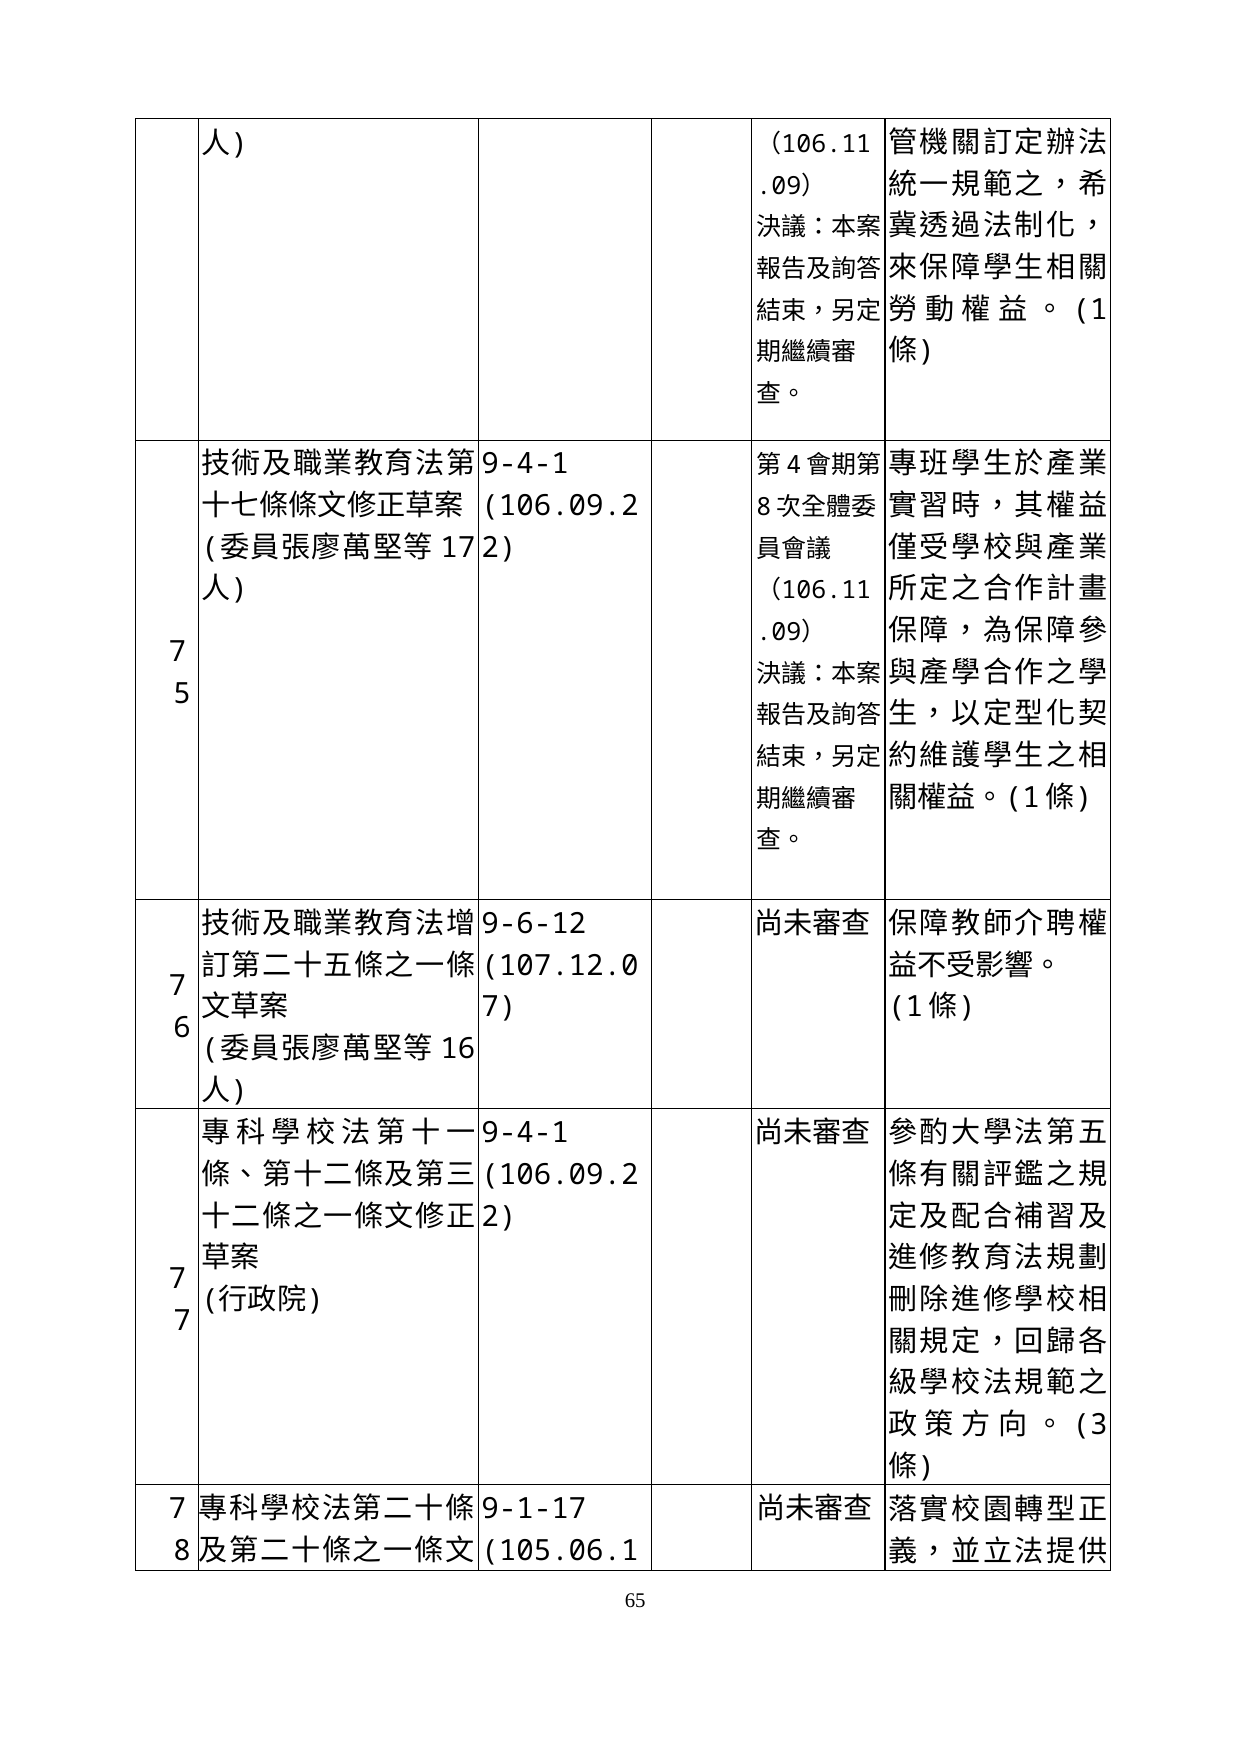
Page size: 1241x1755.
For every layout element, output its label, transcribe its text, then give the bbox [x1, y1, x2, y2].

table_cell [652, 1485, 751, 1570]
table_cell [652, 119, 751, 439]
table_cell 專科學校法第二十條及第二十條之一條文 [199, 1485, 478, 1570]
table_cell （106.11.09） 決議：本案報告及詢答結束，另定期繼續審查。 [752, 119, 884, 439]
table_cell 參酌大學法第五條有關評鑑之規定及配合補習及進修教育法規劃刪除進修學校相關規定，回歸各級學校法規範之政策方向。(3條) [886, 1109, 1110, 1484]
table_cell 9-6-12 (107.12.07) [479, 900, 651, 1108]
table_cell 管機關訂定辦法統一規範之，希冀透過法制化，來保障學生相關勞動權益。(1條) [886, 119, 1110, 439]
table_cell 第4會期第8次全體委員會議（106.11.09） 決議：本案報告及詢答結束，另定期繼續審查。 [752, 441, 884, 899]
table_cell [652, 1109, 751, 1484]
table_cell 尚未審查 [752, 900, 884, 1108]
table_cell 技術及職業教育法增訂第二十五條之一條文草案 (委員張廖萬堅等16人) [199, 900, 478, 1108]
table_cell 人) [199, 119, 478, 439]
table_cell 9-4-1 (106.09.22) [479, 1109, 651, 1484]
table_cell 專科學校法第十一條、第十二條及第三十二條之一條文修正草案 (行政院) [199, 1109, 478, 1484]
table_cell [136, 1109, 198, 1484]
table_cell [136, 1485, 198, 1570]
table_cell [136, 441, 198, 899]
table_cell 保障教師介聘權益不受影響。 (1條) [886, 900, 1110, 1108]
table_cell 尚未審查 [752, 1109, 884, 1484]
table_cell 尚未審查 [752, 1485, 884, 1570]
table_cell [136, 119, 198, 439]
table_cell 落實校園轉型正義，並立法提供 [886, 1485, 1110, 1570]
table_cell 9-4-1 (106.09.22) [479, 441, 651, 899]
table_cell 技術及職業教育法第十七條條文修正草案 (委員張廖萬堅等17人) [199, 441, 478, 899]
table_cell [652, 900, 751, 1108]
table_cell [136, 900, 198, 1108]
table_cell [479, 119, 651, 439]
table_cell [652, 441, 751, 899]
table_cell 專班學生於產業實習時，其權益僅受學校與產業所定之合作計畫保障，為保障參與產學合作之學生，以定型化契約維護學生之相關權益。(1條) [886, 441, 1110, 899]
table_cell 9-1-17 (105.06.1 [479, 1485, 651, 1570]
